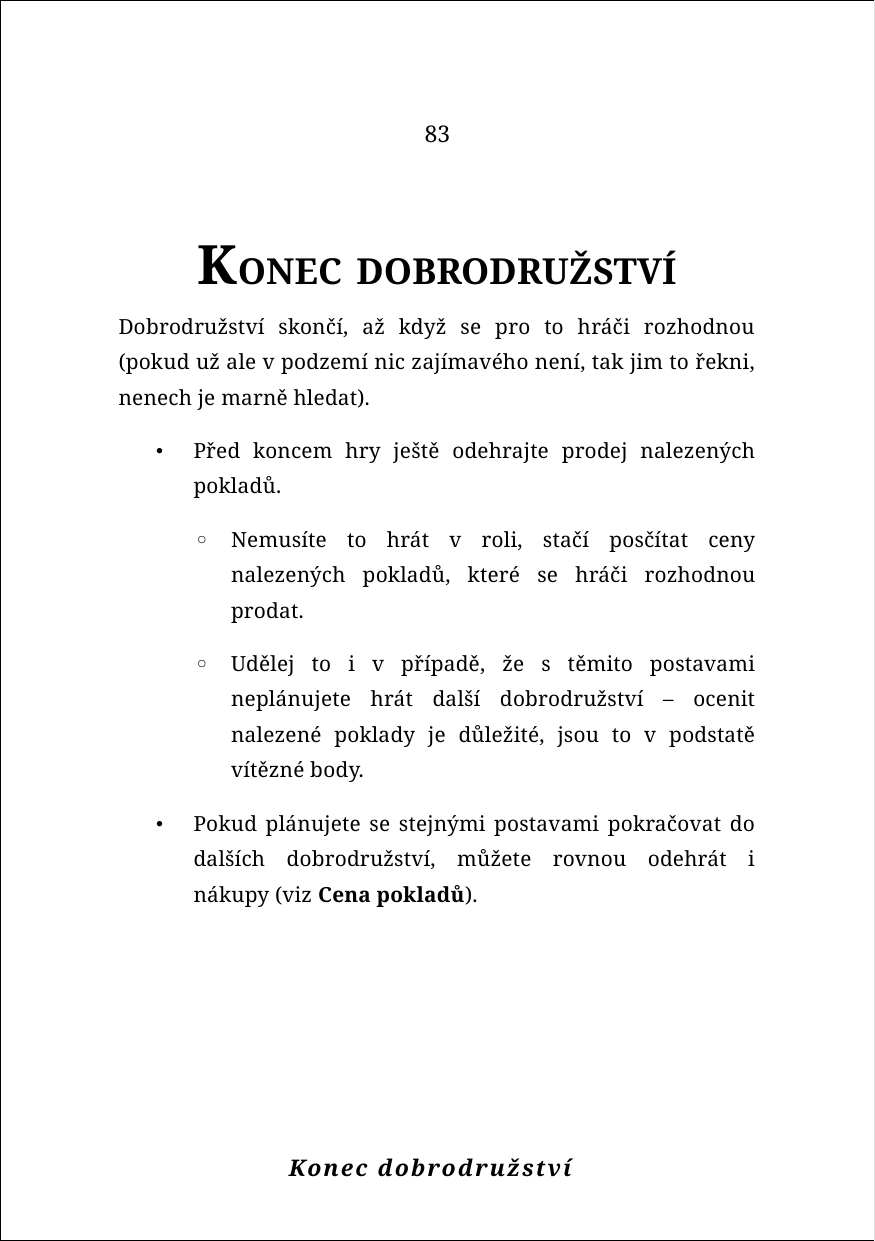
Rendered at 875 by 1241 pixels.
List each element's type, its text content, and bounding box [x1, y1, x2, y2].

list Před koncem hry ještě odehrajte prodej nalezených pokladů. [156, 436, 756, 500]
list Pokud plánujete se stejnými postavami pokračovat do dalších dobrodružství, můžete rovnou odehrát i nákupy (viz Cena pokladů). [156, 809, 756, 908]
list Udělej to i v případě, že s těmito postavami neplánujete hrát další dobrodružství – ocenit nalezené poklady je důležité, jsou to v podstatě vítězné body. [193, 649, 756, 784]
subtitle Konec dobrodružství [118, 226, 756, 300]
text Dobrodružství skončí, až když se pro to hráči rozhodnou (pokud už ale v podzemí nic zajímavého není, tak jim to řekni, nenech je marně hledat). [118, 312, 756, 411]
list Nemusíte to hrát v roli, stačí posčítat ceny nalezených pokladů, které se hráči rozhodnou prodat. [193, 525, 756, 624]
